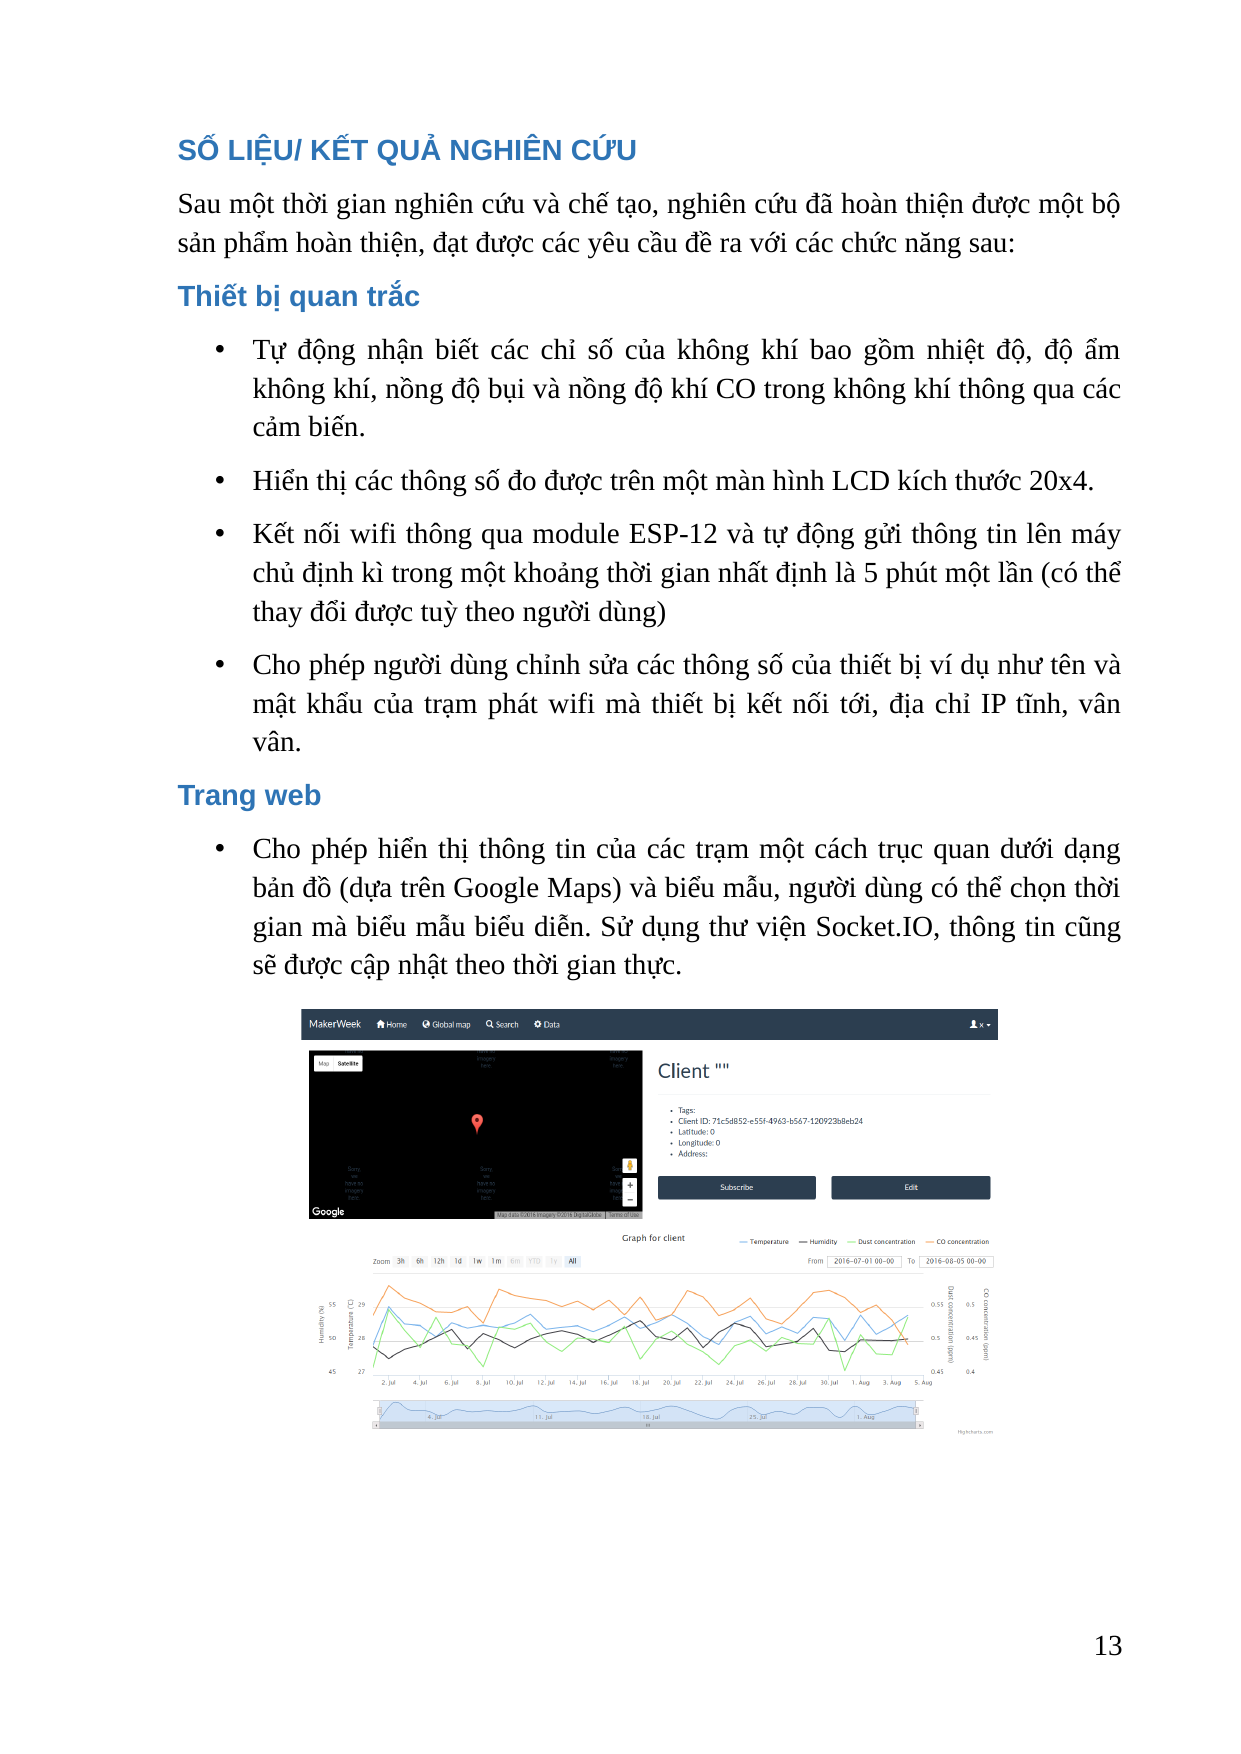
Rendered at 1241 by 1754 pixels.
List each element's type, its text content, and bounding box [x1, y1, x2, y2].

subtitle Trang web [177, 778, 1122, 812]
text Sau một thời gian nghiên cứu và chế tạo, nghiên cứu đã hoàn thiện được một bộ sản phẩm hoàn thiện, đạt được các yêu cầu đề ra với các chức năng sau: [177, 187, 1122, 259]
list Cho phép hiển thị thông tin của các trạm một cách trục quan dưới dạng bản đồ (dựa trên Google Maps) và biểu mẫu, người dùng có thể chọn thời gian mà biểu mẫu biểu diễn. Sử dụng thư viện Socket.IO, thông tin cũng sẽ được cập nhật theo thời gian thực. [215, 832, 1122, 981]
list Cho phép người dùng chỉnh sửa các thông số của thiết bị ví dụ như tên và mật khẩu của trạm phát wifi mà thiết bị kết nối tới, địa chỉ IP tĩnh, vân vân. [215, 647, 1122, 758]
picture [301, 1009, 998, 1436]
list Hiển thị các thông số đo được trên một màn hình LCD kích thước 20x4. [215, 463, 1122, 497]
list Tự động nhận biết các chỉ số của không khí bao gồm nhiệt độ, độ ẩm không khí, nồng độ bụi và nồng độ khí CO trong không khí thông qua các cảm biến. [215, 332, 1122, 443]
subtitle Thiết bị quan trắc [177, 279, 1122, 312]
list Kết nối wifi thông qua module ESP-12 và tự động gửi thông tin lên máy chủ định kì trong một khoảng thời gian nhất định là 5 phút một lần (có thể thay đổi được tuỳ theo người dùng) [215, 517, 1122, 627]
subtitle SỐ LIỆU/ KẾT QUẢ NGHIÊN CỨU [177, 133, 1122, 167]
